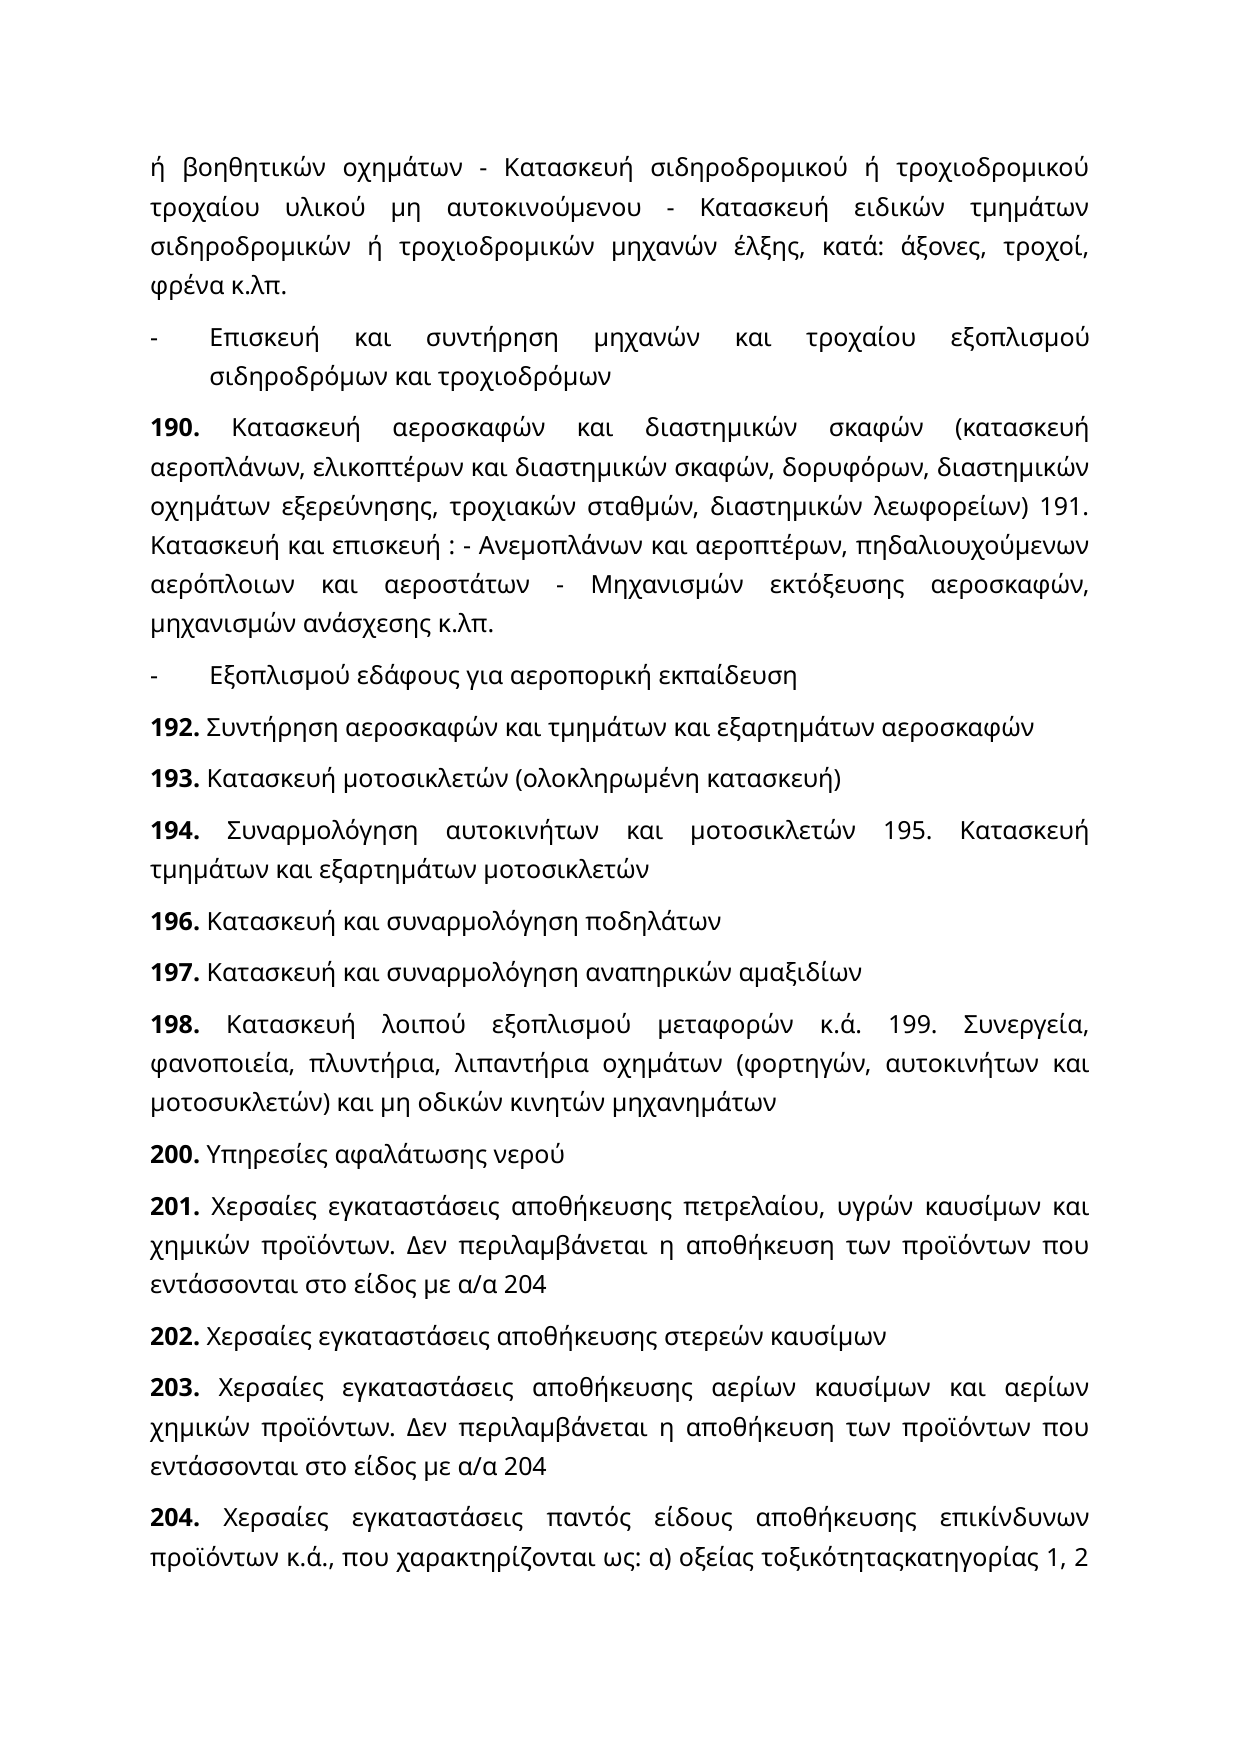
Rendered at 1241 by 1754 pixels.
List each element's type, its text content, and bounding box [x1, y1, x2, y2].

text 198. Κατασκευή λοιπού εξοπλισμού μεταφορών κ.ά. 199. Συνεργεία, φανοποιεία, πλυντήρια, λιπαντήρια οχημάτων (φορτηγών, αυτοκινήτων και μοτοσυκλετών) και μη οδικών κινητών μηχανημάτων [150, 1007, 1090, 1119]
text 190. Κατασκευή αεροσκαφών και διαστημικών σκαφών (κατασκευή αεροπλάνων, ελικοπτέρων και διαστημικών σκαφών, δορυφόρων, διαστημικών οχημάτων εξερεύνησης, τροχιακών σταθμών, διαστημικών λεωφορείων) 191. Κατασκευή και επισκευή : - Ανεμοπλάνων και αεροπτέρων, πηδαλιουχούμενων αερόπλοιων και αεροστάτων - Μηχανισμών εκτόξευσης αεροσκαφών, μηχανισμών ανάσχεσης κ.λπ. [150, 410, 1090, 640]
text 194. Συναρμολόγηση αυτοκινήτων και μοτοσικλετών 195. Κατασκευή τμημάτων και εξαρτημάτων μοτοσικλετών [150, 812, 1090, 886]
text ή βοηθητικών οχημάτων - Κατασκευή σιδηροδρομικού ή τροχιοδρομικού τροχαίου υλικού μη αυτοκινούμενου - Κατασκευή ειδικών τμημάτων σιδηροδρομικών ή τροχιοδρομικών μηχανών έλξης, κατά: άξονες, τροχοί, φρένα κ.λπ. [150, 150, 1090, 302]
text 201. Χερσαίες εγκαταστάσεις αποθήκευσης πετρελαίου, υγρών καυσίμων και χημικών προϊόντων. Δεν περιλαμβάνεται η αποθήκευση των προϊόντων που εντάσσονται στο είδος με α/α 204 [150, 1188, 1090, 1301]
text 200. Υπηρεσίες αφαλάτωσης νερού [150, 1137, 1090, 1171]
text 192. Συντήρηση αεροσκαφών και τμημάτων και εξαρτημάτων αεροσκαφών [150, 709, 1090, 743]
text 197. Κατασκευή και συναρμολόγηση αναπηρικών αμαξιδίων [150, 955, 1090, 989]
list - Επισκευή και συντήρηση μηχανών και τροχαίου εξοπλισμού σιδηροδρόμων και τροχιοδρόμων [150, 319, 1090, 392]
list - Εξοπλισμού εδάφους για αεροπορική εκπαίδευση [150, 657, 1090, 692]
text 203. Χερσαίες εγκαταστάσεις αποθήκευσης αερίων καυσίμων και αερίων χημικών προϊόντων. Δεν περιλαμβάνεται η αποθήκευση των προϊόντων που εντάσσονται στο είδος με α/α 204 [150, 1370, 1090, 1482]
text 193. Κατασκευή μοτοσικλετών (ολοκληρωμένη κατασκευή) [150, 761, 1090, 795]
text 202. Χερσαίες εγκαταστάσεις αποθήκευσης στερεών καυσίμων [150, 1318, 1090, 1352]
text 196. Κατασκευή και συναρμολόγηση ποδηλάτων [150, 903, 1090, 937]
text 204. Χερσαίες εγκαταστάσεις παντός είδους αποθήκευσης επικίνδυνων προϊόντων κ.ά., που χαρακτηρίζονται ως: α) οξείας τοξικότηταςκατηγορίας 1, 2 [150, 1500, 1090, 1573]
